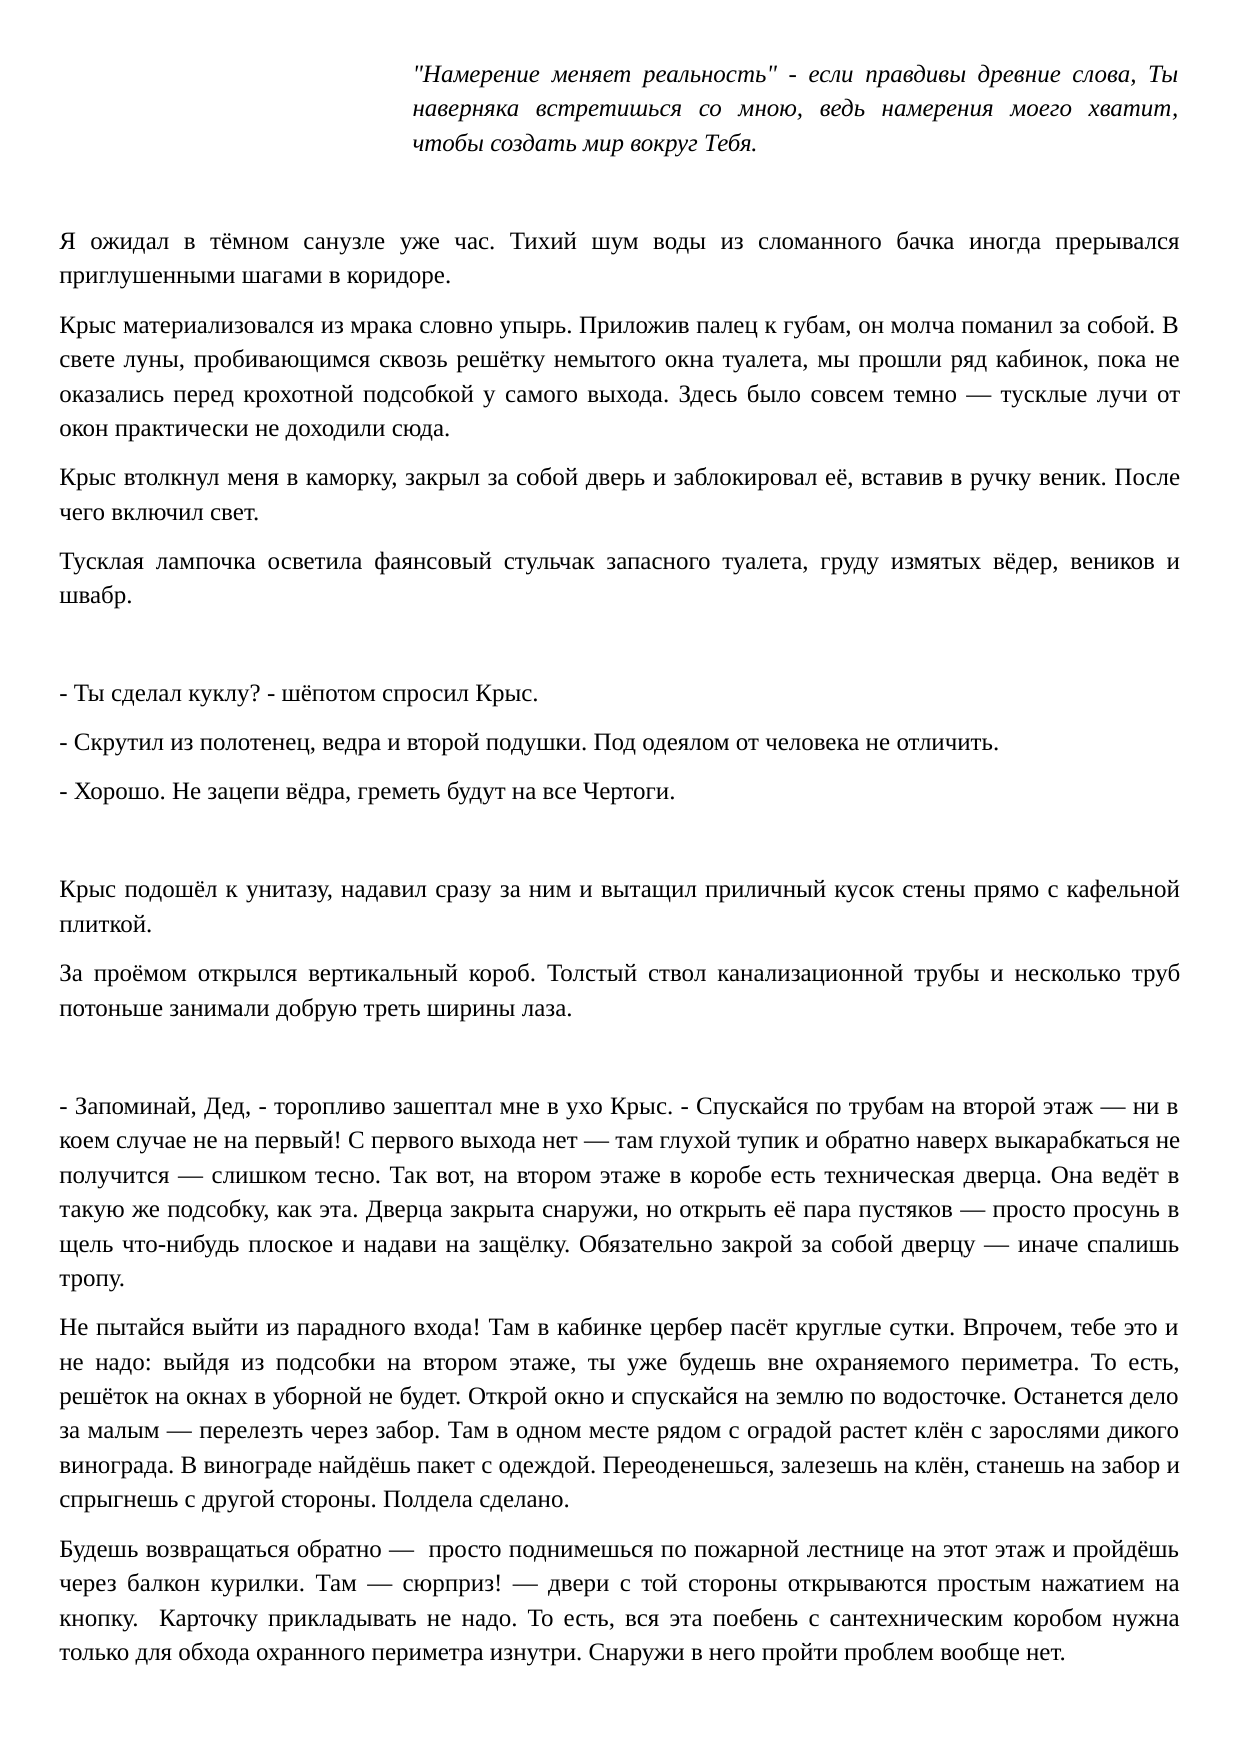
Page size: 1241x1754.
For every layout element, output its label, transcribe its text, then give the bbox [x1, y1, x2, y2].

text Крыс втолкнул меня в каморку, закрыл за собой дверь и заблокировал её, вставив в ручку веник. После чего включил свет. [59, 462, 1181, 525]
text Я ожидал в тёмном санузле уже час. Тихий шум воды из сломанного бачка иногда прерывался приглушенными шагами в коридоре. [59, 226, 1181, 289]
text - Запоминай, Дед, - торопливо зашептал мне в ухо Крыс. - Спускайся по трубам на второй этаж — ни в коем случае не на первый! С первого выхода нет — там глухой тупик и обратно наверх выкарабкаться не получится — слишком тесно. Так вот, на втором этаже в коробе есть техническая дверца. Она ведёт в такую же подсобку, как эта. Дверца закрыта снаружи, но открыть её пара пустяков — просто просунь в щель что-нибудь плоское и надави на защёлку. Обязательно закрой за собой дверцу — иначе спалишь тропу. [59, 1091, 1181, 1292]
text - Скрутил из полотенец, ведра и второй подушки. Под одеялом от человека не отличить. [59, 727, 1181, 756]
text - Ты сделал куклу? - шёпотом спросил Крыс. [59, 678, 1181, 707]
text За проёмом открылся вертикальный короб. Толстый ствол канализационной трубы и несколько труб потоньше занимали добрую треть ширины лаза. [59, 958, 1181, 1021]
text - Хорошо. Не зацепи вёдра, греметь будут на все Чертоги. [59, 776, 1181, 805]
text Будешь возвращаться обратно — просто поднимешься по пожарной лестнице на этот этаж и пройдёшь через балкон курилки. Там — сюрприз! — двери с той стороны открываются простым нажатием на кнопку. Карточку прикладывать не надо. То есть, вся эта поебень с сантехническим коробом нужна только для обхода охранного периметра изнутри. Снаружи в него пройти проблем вообще нет. [59, 1534, 1181, 1666]
text Крыс материализовался из мрака словно упырь. Приложив палец к губам, он молча поманил за собой. В свете луны, пробивающимся сквозь решётку немытого окна туалета, мы прошли ряд кабинок, пока не оказались перед крохотной подсобкой у самого выхода. Здесь было совсем темно — тусклые лучи от окон практически не доходили сюда. [59, 310, 1181, 442]
text Крыс подошёл к унитазу, надавил сразу за ним и вытащил приличный кусок стены прямо с кафельной плиткой. [59, 874, 1181, 938]
text Не пытайся выйти из парадного входа! Там в кабинке цербер пасёт круглые сутки. Впрочем, тебе это и не надо: выйдя из подсобки на втором этаже, ты уже будешь вне охраняемого периметра. То есть, решёток на окнах в уборной не будет. Открой окно и спускайся на землю по водосточке. Останется дело за малым — перелезть через забор. Там в одном месте рядом с оградой растет клён с зарослями дикого винограда. В винограде найдёшь пакет с одеждой. Переоденешься, залезешь на клён, станешь на забор и спрыгнешь с другой стороны. Полдела сделано. [59, 1312, 1181, 1513]
text "Намерение меняет реальность" - если правдивы древние слова, Ты наверняка встретишься со мною, ведь намерения моего хватит, чтобы создать мир вокруг Тебя. [412, 59, 1181, 157]
text Тусклая лампочка осветила фаянсовый стульчак запасного туалета, груду измятых вёдер, веников и швабр. [59, 546, 1181, 609]
